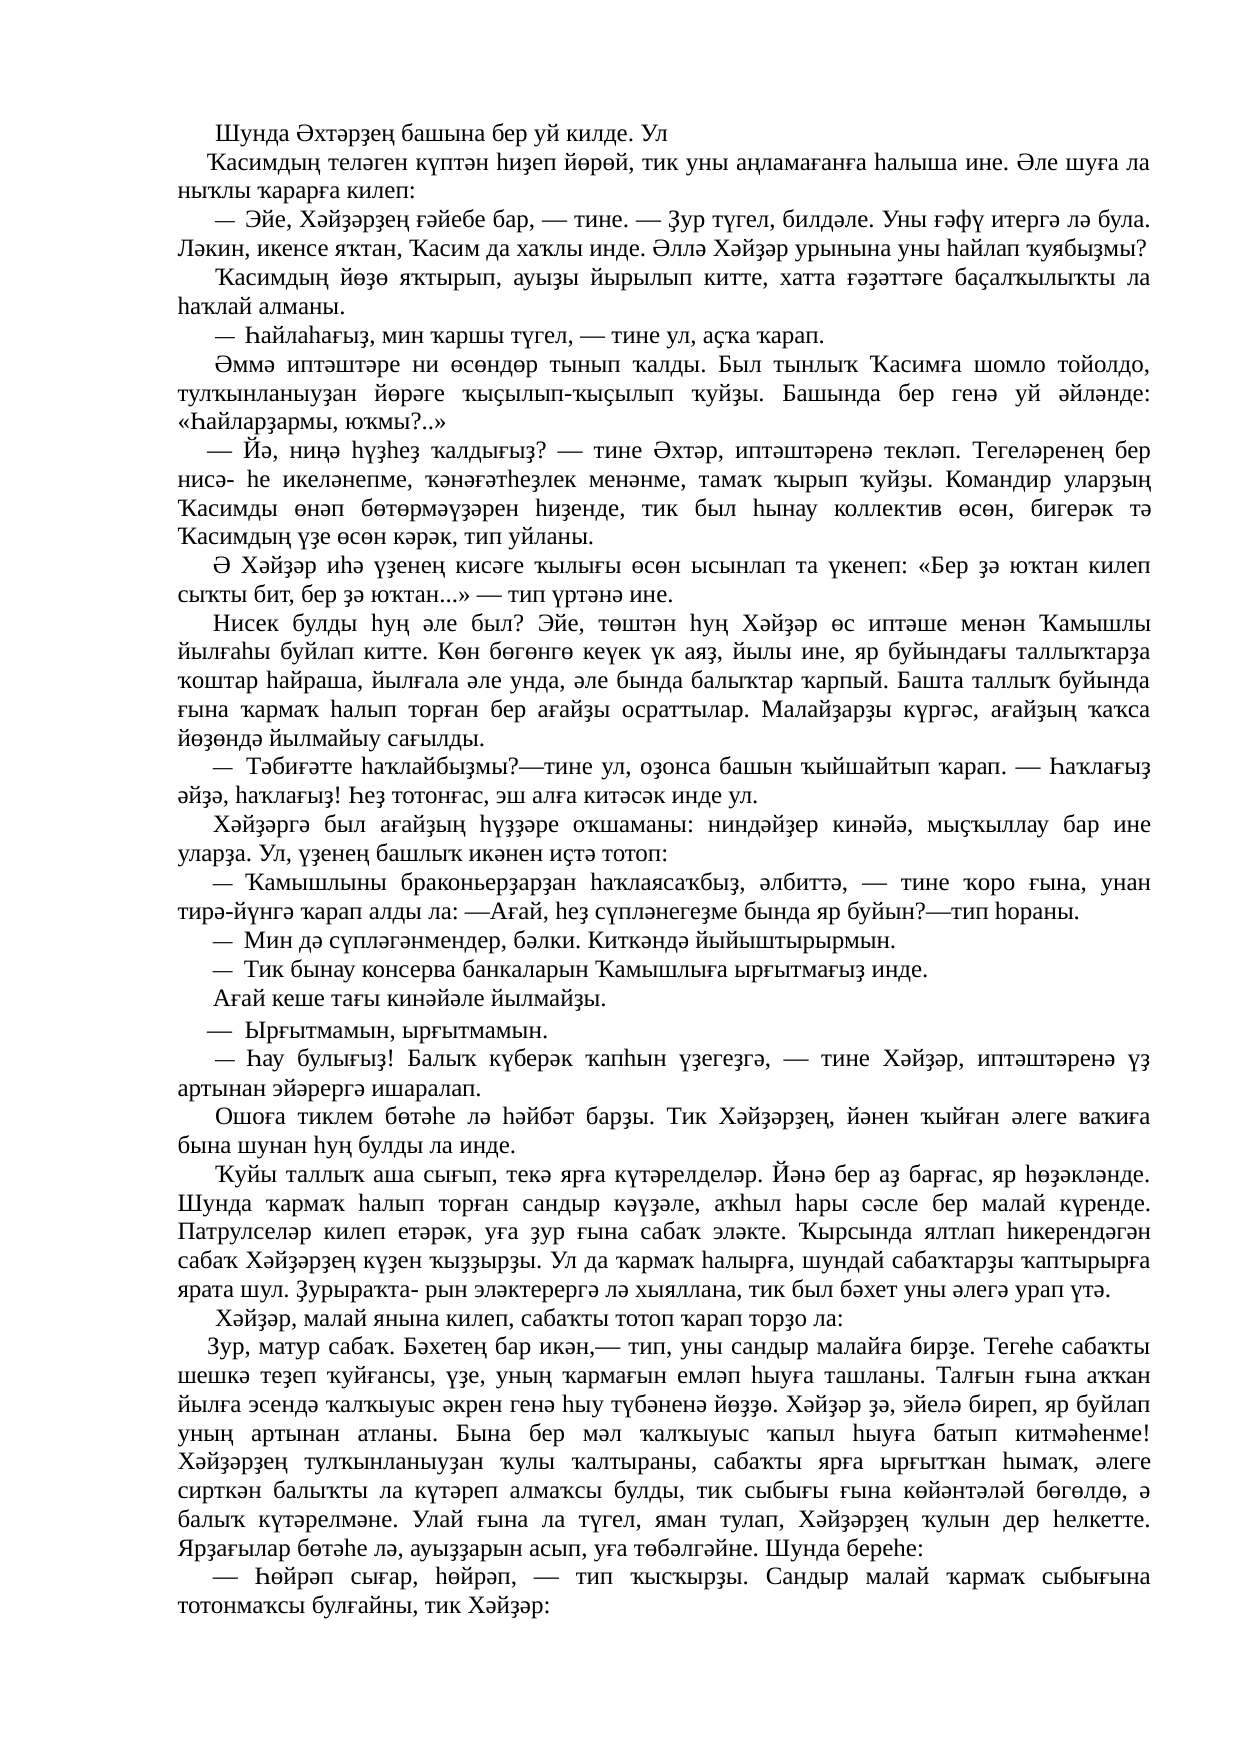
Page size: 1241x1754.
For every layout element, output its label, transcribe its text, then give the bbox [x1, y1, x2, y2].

text — Ырғытмамын, ырғытмамын. [177, 1015, 1152, 1043]
text Ҡасимдың йөҙө яҡтырып, ауыҙы йырылып китте, хатта ғәҙәттәге баҫалҡылыҡты ла һаҡлай алманы. [177, 262, 1152, 320]
text — Йә, ниңә һүҙһеҙ ҡалдығыҙ? — тине Әхтәр, иптәштәренә текләп. Тегеләренең бер нисә- һе икеләнепме, ҡәнәғәтһеҙлек менәнме, тамаҡ ҡырып ҡуйҙы. Командир уларҙың Ҡасимды өнәп бөтөрмәүҙәрен һиҙенде, тик был һынау коллектив өсөн, бигерәк тә Ҡасимдың үҙе өсөн кәрәк, тип уйланы. [177, 435, 1152, 550]
list Эйе, Хәйҙәрҙең ғәйебе бар, — тине. — Ҙур түгел, билдәле. Уны ғәфү итергә лә була. Ләкин, икенсе яҡтан, Ҡасим да хаҡлы инде. Әллә Хәйҙәр урынына уны һайлап ҡуябыҙмы? [177, 204, 1152, 262]
text Зур, матур сабаҡ. Бәхетең бар икән,— тип, уны сандыр малайға бирҙе. Тегеһе сабаҡты шешкә теҙеп ҡуйғансы, үҙе, уның ҡармағын емләп һыуға ташланы. Талғын ғына аҡҡан йылға эсендә ҡалҡыуыс әкрен генә һыу түбәненә йөҙҙө. Хәйҙәр ҙә, эйелә биреп, яр буйлап уның артынан атланы. Бына бер мәл ҡалҡыуыс ҡапыл һыуға батып китмәһенме! Хәйҙәрҙең тулҡынланыуҙан ҡулы ҡалтыраны, сабаҡты ярға ырғытҡан һымаҡ, әлеге сирткән балыҡты ла күтәреп алмаҡсы булды, тик сыбығы ғына көйәнтәләй бөгөлдө, ә балыҡ күтәрелмәне. Улай ғына ла түгел, яман тулап, Хәйҙәрҙең ҡулын дер һелкетте. Ярҙағылар бөтәһе лә, ауыҙҙарын асып, уға төбәлгәйне. Шунда береһе: [177, 1331, 1152, 1561]
text Ошоға тиклем бөтәһе лә һәйбәт барҙы. Тик Хәйҙәрҙең, йәнен ҡыйған әлеге ваҡиға бына шунан һуң булды ла инде. [177, 1101, 1152, 1159]
list Тәбиғәтте һаҡлайбыҙмы?—тине ул, оҙонса башын ҡыйшайтып ҡарап. — Һаҡлағыҙ әйҙә, һаҡлағыҙ! Һеҙ тотонғас, эш алға китәсәк инде ул. [177, 751, 1152, 809]
text Ҡасимдың теләген күптән һиҙеп йөрөй, тик уны аңламағанға һалыша ине. Әле шуға ла ныҡлы ҡарарға килеп: [177, 147, 1152, 204]
text Әммә иптәштәре ни өсөндөр тынып ҡалды. Был тынлыҡ Ҡасимға шомло тойолдо, тулҡынланыуҙан йөрәге ҡыҫылып-ҡыҫылып ҡуйҙы. Башында бер генә уй әйләнде: «Һайларҙармы, юҡмы?..» [177, 349, 1152, 435]
text — Һөйрәп сығар, һөйрәп, — тип ҡысҡырҙы. Сандыр малай ҡармаҡ сыбығына тотонмаҡсы булғайны, тик Хәйҙәр: [177, 1561, 1152, 1619]
list Һайлаһағыҙ, мин ҡаршы түгел, — тине ул, аҫҡа ҡарап. [177, 320, 1152, 349]
text Ағай кеше тағы кинәйәле йылмайҙы. [177, 983, 1152, 1012]
list Мин дә сүпләгәнмендер, бәлки. Киткәндә йыйыштырырмын. [177, 925, 1152, 954]
text Нисек булды һуң әле был? Эйе, төштән һуң Хәйҙәр өс иптәше менән Ҡамышлы йылғаһы буйлап китте. Көн бөгөнгө кеүек үк аяҙ, йылы ине, яр буйындағы таллыҡтарҙа ҡоштар һайраша, йылғала әле унда, әле бында балыҡтар ҡарпый. Башта таллыҡ буйында ғына ҡармаҡ һалып торған бер ағайҙы осраттылар. Малайҙарҙы күргәс, ағайҙың ҡаҡса йөҙөндә йылмайыу сағылды. [177, 608, 1152, 751]
list Тик бынау консерва банкаларын Ҡамышлыға ырғытмағыҙ инде. [177, 954, 1152, 983]
text Хәйҙәр, малай янына килеп, сабаҡты тотоп ҡарап торҙо ла: [177, 1303, 1152, 1331]
text Шунда Әхтәрҙең башына бер уй килде. Ул [177, 118, 1152, 147]
text Ә Хәйҙәр иһә үҙенең кисәге ҡылығы өсөн ысынлап та үкенеп: «Бер ҙә юҡтан килеп сыҡты бит, бер ҙә юҡтан...» — тип үртәнә ине. [177, 550, 1152, 608]
list Һау булығыҙ! Балыҡ күберәк ҡапһын үҙегеҙгә, — тине Хәйҙәр, иптәштәренә үҙ артынан эйәрергә ишаралап. [177, 1043, 1152, 1101]
list Ҡамышлыны браконьерҙарҙан һаҡлаясаҡбыҙ, әлбиттә, — тине ҡоро ғына, унан тирә-йүнгә ҡарап алды ла: —Ағай, һеҙ сүпләнегеҙме бында яр буйын?—тип һораны. [177, 867, 1152, 925]
text Хәйҙәргә был ағайҙың һүҙҙәре оҡшаманы: ниндәйҙер кинәйә, мыҫҡыллау бар ине уларҙа. Ул, үҙенең башлыҡ икәнен иҫтә тотоп: [177, 809, 1152, 867]
text Ҡуйы таллыҡ аша сығып, текә ярға күтәрелделәр. Йәнә бер аҙ барғас, яр һөҙәкләнде. Шунда ҡармаҡ һалып торған сандыр кәүҙәле, аҡһыл һары сәсле бер малай күренде. Патрулселәр килеп етәрәк, уға ҙур ғына сабаҡ эләкте. Ҡырсында ялтлап һикерендәгән сабаҡ Хәйҙәрҙең күҙен ҡыҙҙырҙы. Ул да ҡармаҡ һалырға, шундай сабаҡтарҙы ҡаптырырға ярата шул. Ҙурыраҡта- рын эләктерергә лә хыяллана, тик был бәхет уны әлегә урап үтә. [177, 1159, 1152, 1303]
